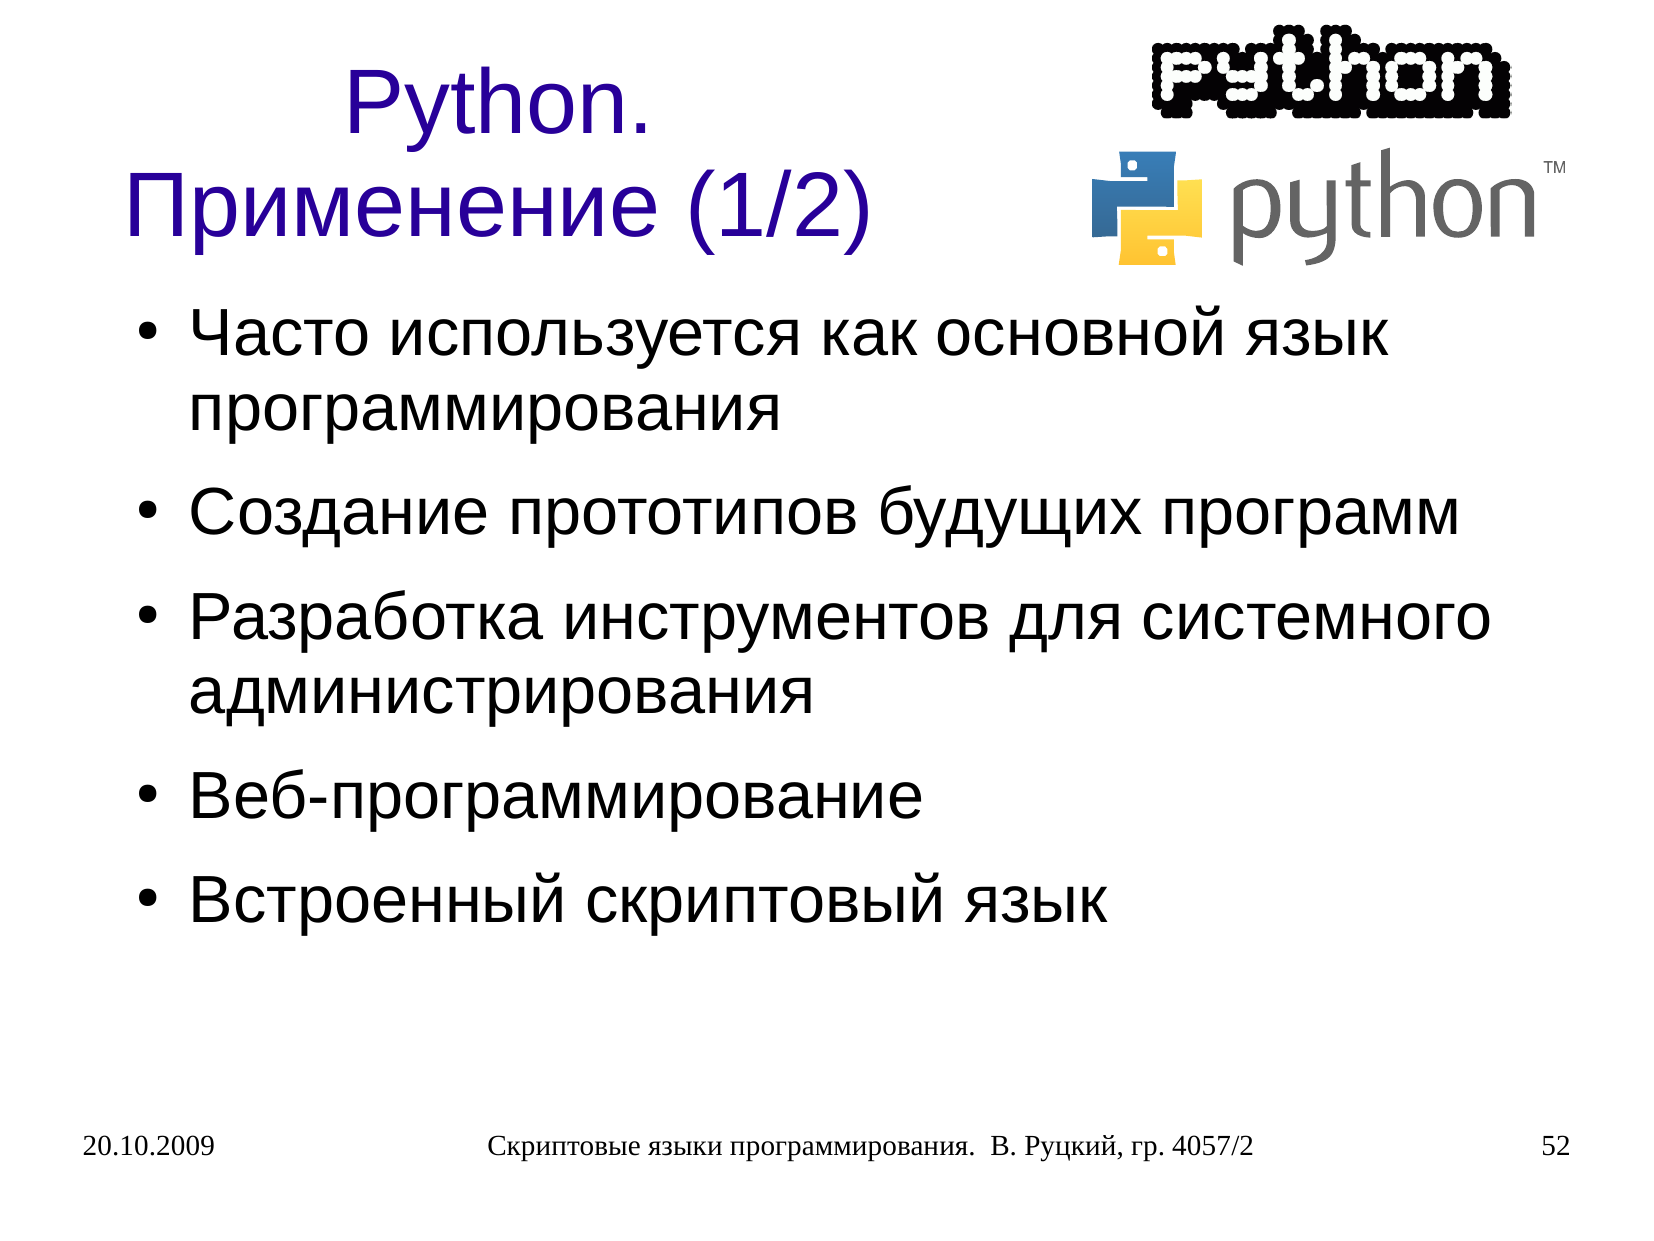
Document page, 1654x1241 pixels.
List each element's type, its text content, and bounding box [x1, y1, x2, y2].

title Python. Применение (1/2) [82, 49, 916, 257]
list Часто используется как основной язык программирования Создание прототипов будущих программ Разработка инструментов для системного администрирования Веб-программирование Встроенный скриптовый язык [118, 295, 826, 1114]
picture [1151, 24, 1512, 119]
picture [1092, 147, 1565, 266]
list [826, 295, 1595, 1114]
